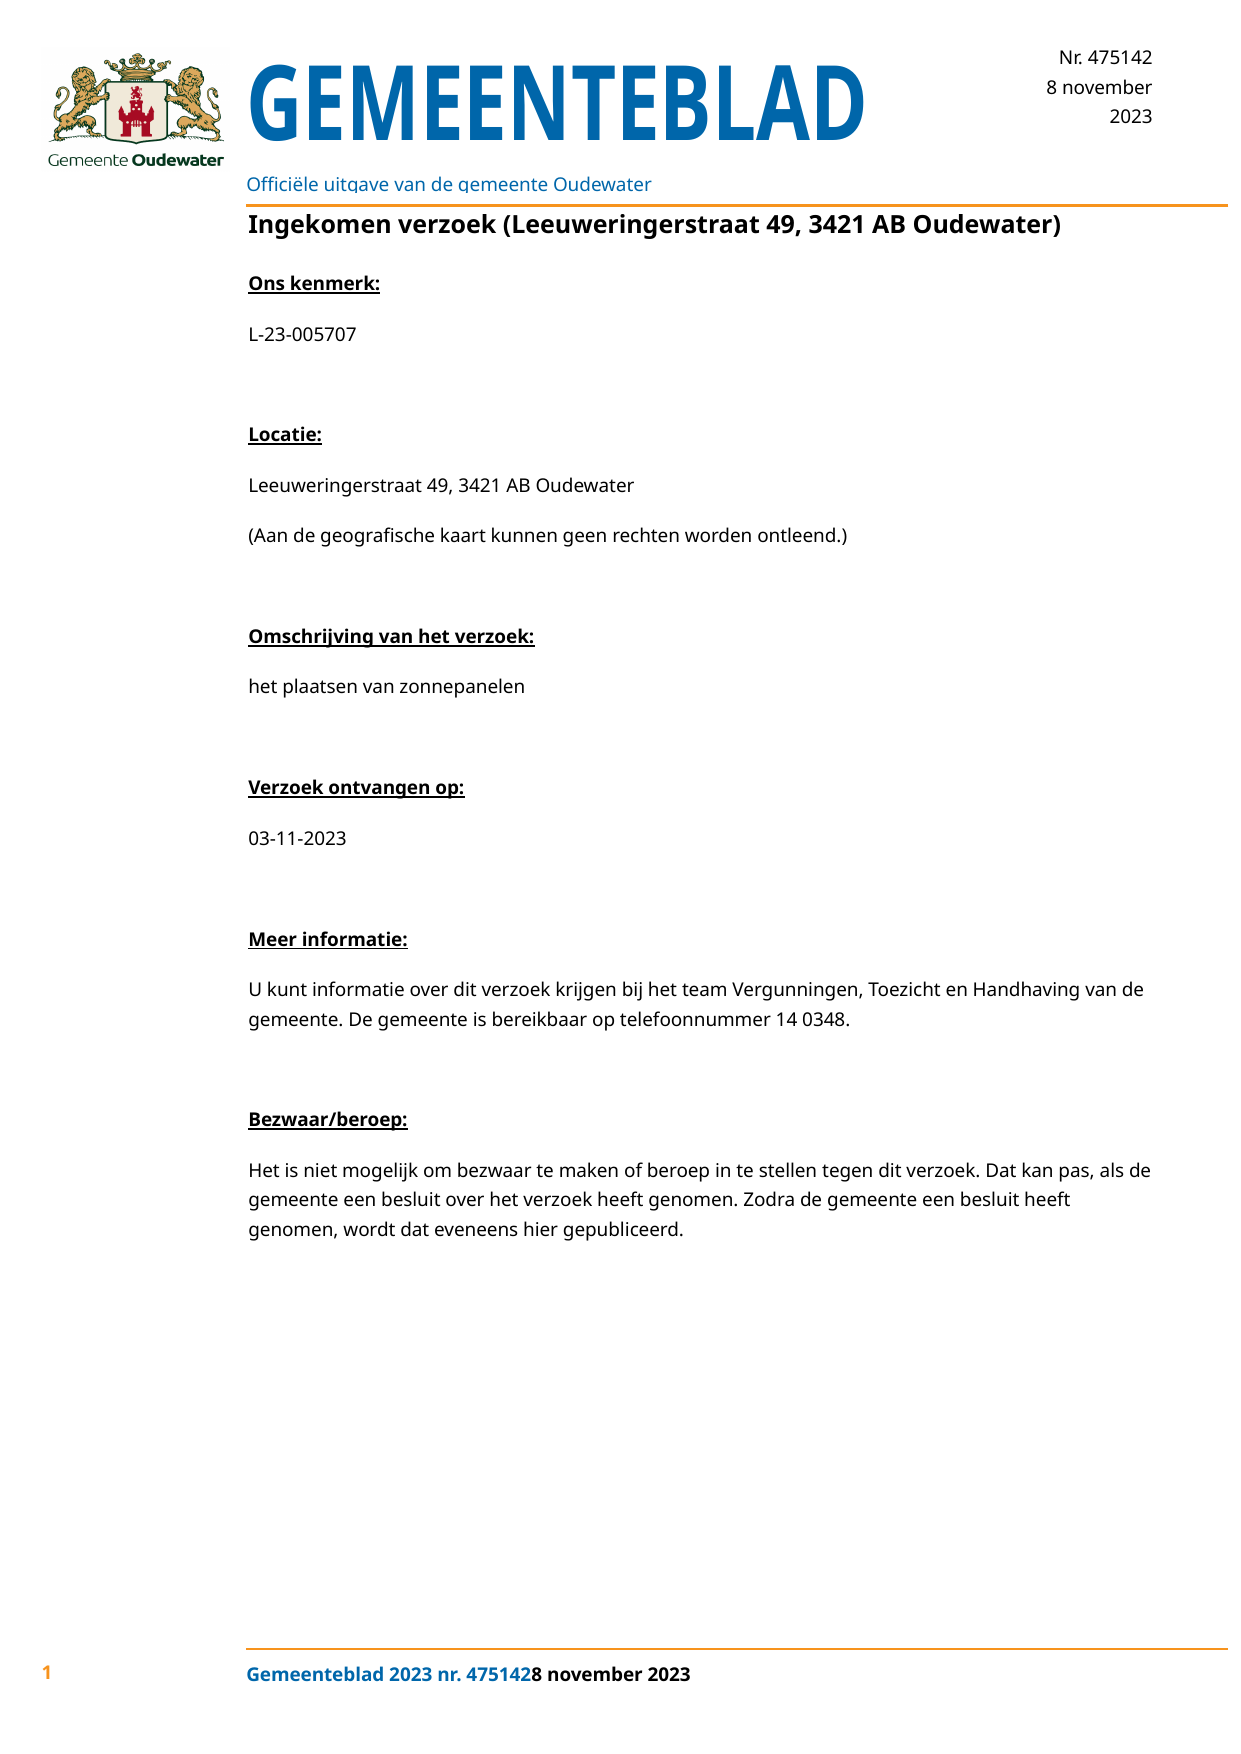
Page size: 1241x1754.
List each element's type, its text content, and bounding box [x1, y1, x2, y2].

text het plaatsen van zonnepanelen [248, 674, 1152, 699]
text Ingekomen verzoek (Leeuweringerstraat 49, 3421 AB Oudewater) [248, 207, 1152, 241]
text 03-11-2023 [248, 825, 1152, 851]
text Locatie: [248, 422, 1152, 447]
text Bezwaar/beroep: [248, 1107, 1152, 1132]
text Omschrijving van het verzoek: [248, 623, 1152, 649]
text Meer informatie: [248, 926, 1152, 951]
text U kunt informatie over dit verzoek krijgen bij het team Vergunningen, Toezicht en Handhaving van de gemeente. De gemeente is bereikbaar op telefoonnummer 14 0348. [248, 976, 1152, 1031]
text Het is niet mogelijk om bezwaar te maken of beroep in te stellen tegen dit verzoek. Dat kan pas, als de gemeente een besluit over het verzoek heeft genomen. Zodra de gemeente een besluit heeft genomen, wordt dat eveneens hier gepubliceerd. [248, 1157, 1152, 1242]
text Leeuweringerstraat 49, 3421 AB Oudewater [248, 472, 1152, 498]
text L-23-005707 [248, 321, 1152, 346]
text Ons kenmerk: [248, 270, 1152, 296]
picture [41, 47, 231, 172]
text (Aan de geografische kaart kunnen geen rechten worden ontleend.) [248, 522, 1152, 548]
text Verzoek ontvangen op: [248, 774, 1152, 800]
